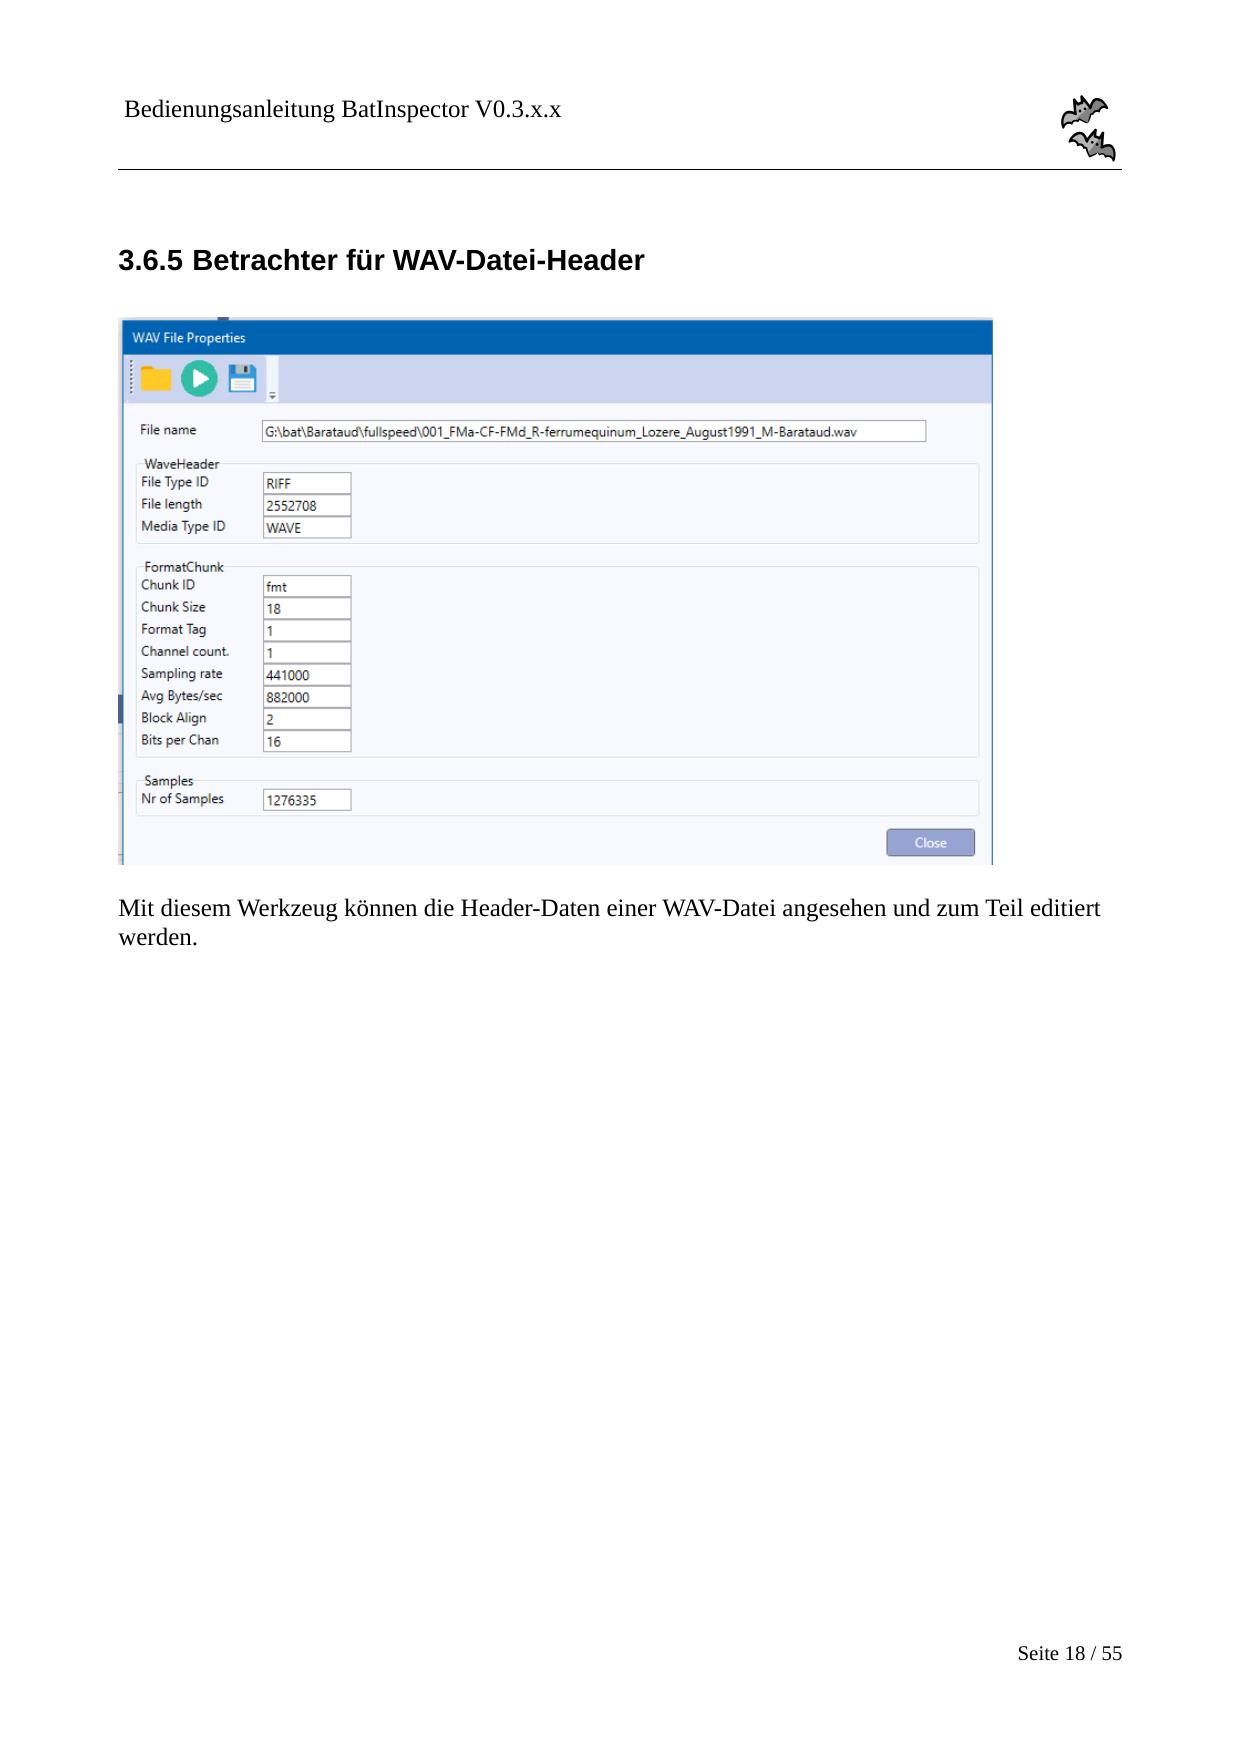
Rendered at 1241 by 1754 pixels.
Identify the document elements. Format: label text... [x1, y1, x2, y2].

picture [118, 317, 993, 865]
text Mit diesem Werkzeug können die Header-Daten einer WAV-Datei angesehen und zum Teil editiert werden. [118, 893, 1122, 951]
picture [1057, 95, 1120, 162]
subtitle Betrachter für WAV-Datei-Header [118, 243, 1122, 276]
